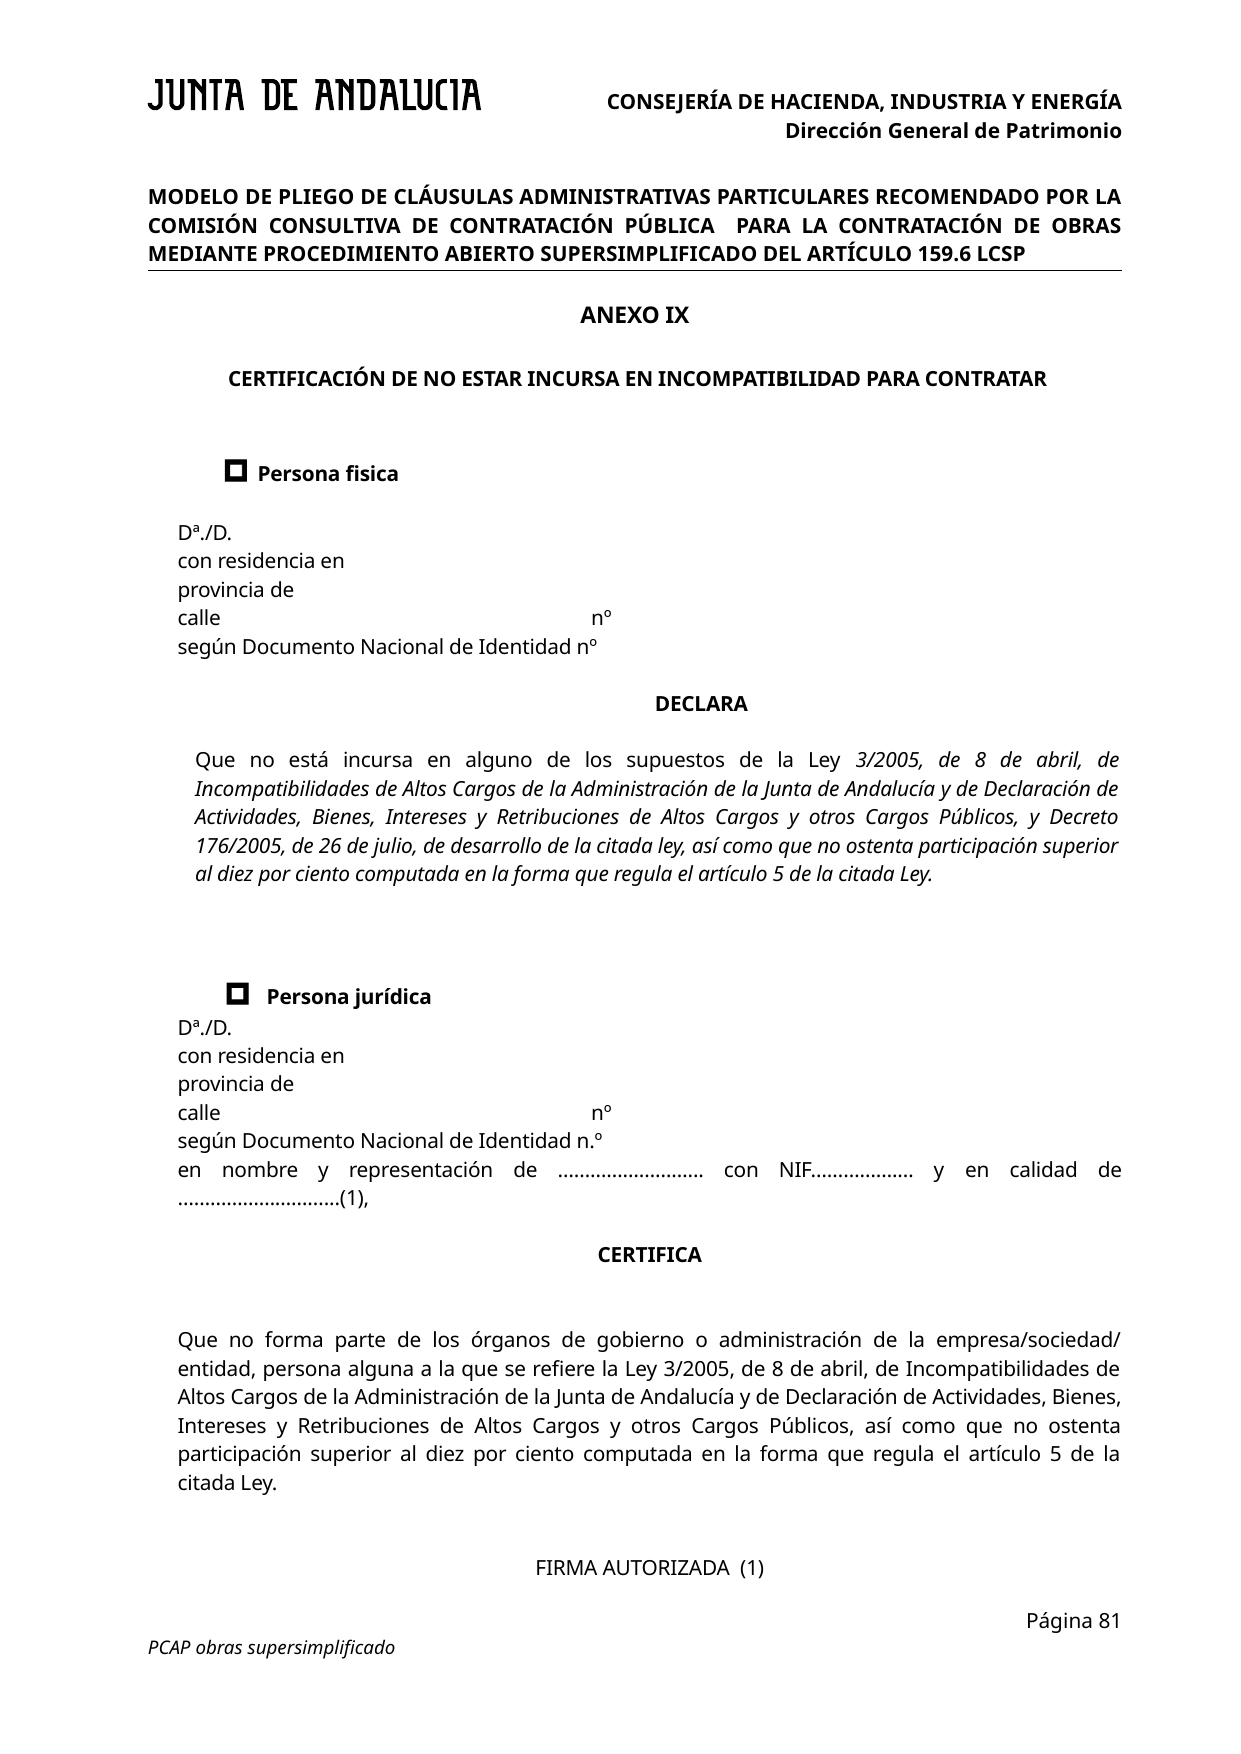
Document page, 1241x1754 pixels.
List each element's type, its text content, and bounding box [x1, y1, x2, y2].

text Dª./D. [177, 1013, 1122, 1041]
text con residencia en [177, 1041, 1122, 1069]
text en nombre y representación de ……………………... con NIF…………….… y en calidad de ………………………...(1), [177, 1155, 1122, 1212]
text calle nº [177, 603, 1122, 632]
text MODELO DE PLIEGO DE CLÁUSULAS ADMINISTRATIVAS PARTICULARES RECOMENDADO POR LA COMISIÓN CONSULTIVA DE CONTRATACIÓN PÚBLICA PARA LA CONTRATACIÓN DE OBRAS MEDIANTE PROCEDIMIENTO ABIERTO SUPERSIMPLIFICADO DEL ARTÍCULO 159.6 LCSP [148, 182, 1122, 270]
text CERTIFICACIÓN DE NO ESTAR INCURSA EN INCOMPATIBILIDAD PARA CONTRATAR [148, 364, 1122, 393]
text ANEXO IX [148, 299, 1122, 331]
subtitle p Persona jurídica [224, 973, 1122, 1013]
text provincia de [177, 1069, 1122, 1098]
text FIRMA AUTORIZADA (1) [177, 1553, 1122, 1581]
subtitle Que no forma parte de los órganos de gobierno o administración de la empresa/sociedad/ entidad, persona alguna a la que se refiere la Ley 3/2005, de 8 de abril, de Incompatibilidades de Altos Cargos de la Administración de la Junta de Andalucía y de Declaración de Actividades, Bienes, Intereses y Retribuciones de Altos Cargos y otros Cargos Públicos, así como que no ostenta participación superior al diez por ciento computada en la forma que regula el artículo 5 de la citada Ley. [177, 1326, 1122, 1496]
text Que no está incursa en alguno de los supuestos de la Ley 3/2005, de 8 de abril, de Incompatibilidades de Altos Cargos de la Administración de la Junta de Andalucía y de Declaración de Actividades, Bienes, Intereses y Retribuciones de Altos Cargos y otros Cargos Públicos, y Decreto 176/2005, de 26 de julio, de desarrollo de la citada ley, así como que no ostenta participación superior al diez por ciento computada en la forma que regula el artículo 5 de la citada Ley. [183, 746, 1122, 888]
text DECLARA [192, 689, 1122, 717]
text según Documento Nacional de Identidad n.º [177, 1126, 1122, 1155]
text provincia de [177, 575, 1122, 603]
text con residencia en [177, 546, 1122, 575]
subtitle CERTIFICA [177, 1240, 1122, 1269]
text Dª./D. [177, 518, 1122, 546]
list p Persona fisica [185, 450, 1122, 489]
text según Documento Nacional de Identidad nº [177, 632, 1122, 660]
text calle nº [177, 1098, 1122, 1126]
